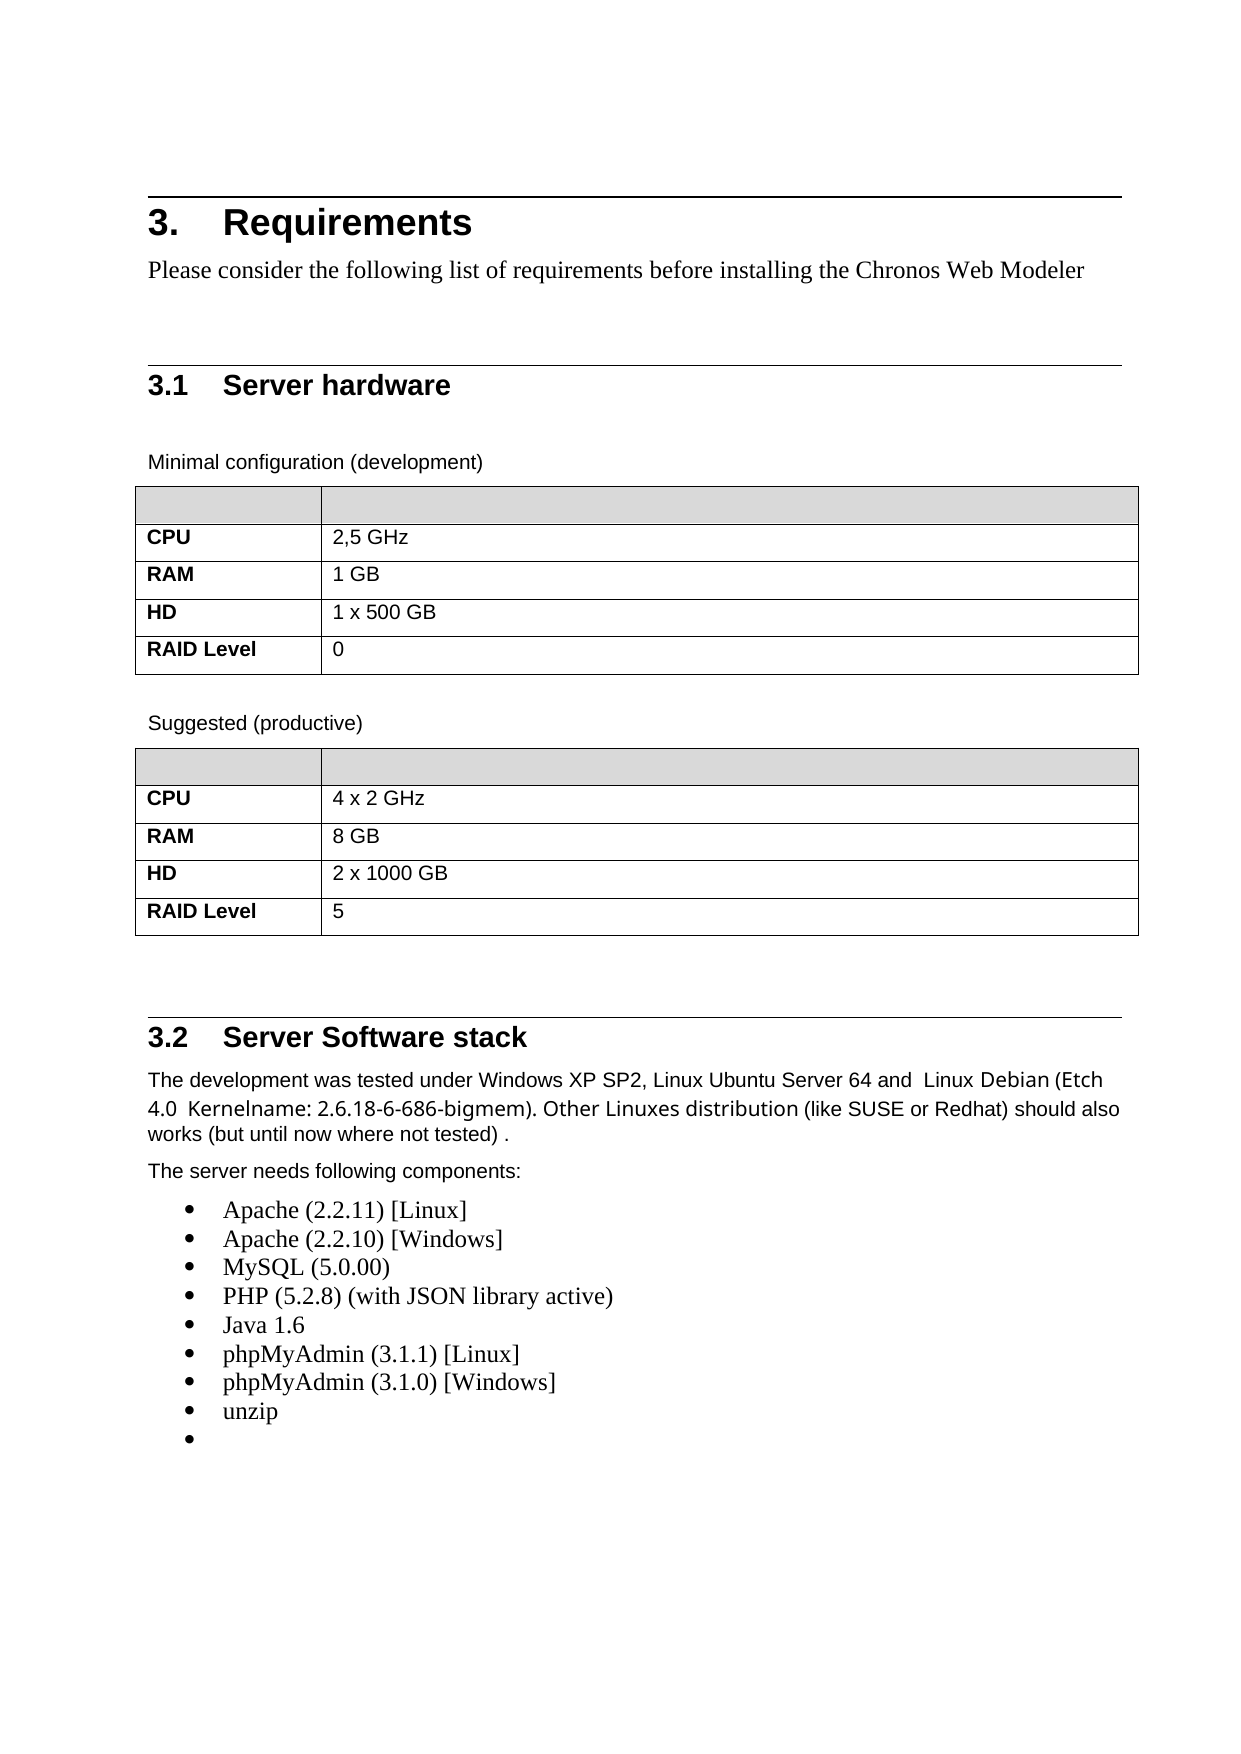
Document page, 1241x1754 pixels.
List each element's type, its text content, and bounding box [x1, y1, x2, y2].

table_cell HD [136, 600, 321, 636]
list Apache (2.2.10) [Windows] [185, 1224, 1122, 1252]
table_header [136, 487, 321, 523]
table_header [136, 749, 321, 785]
text Suggested (productive) [148, 711, 1122, 735]
table_header [322, 749, 1138, 785]
table_cell RAM [136, 824, 321, 860]
table_cell 2,5 GHz [322, 525, 1138, 561]
table_cell RAID Level [136, 899, 321, 935]
table_cell 1 GB [322, 562, 1138, 598]
list phpMyAdmin (3.1.0) [Windows] [185, 1367, 1122, 1396]
table_cell 5 [322, 899, 1138, 935]
table_cell CPU [136, 525, 321, 561]
list Java 1.6 [185, 1310, 1122, 1339]
subtitle Server Software stack [148, 1018, 1122, 1053]
list unzip [185, 1396, 1122, 1425]
table_cell RAM [136, 562, 321, 598]
table_cell 4 x 2 GHz [322, 786, 1138, 822]
list Apache (2.2.11) [Linux] [185, 1195, 1122, 1224]
subtitle Requirements [148, 198, 1122, 243]
text The development was tested under Windows XP SP2, Linux Ubuntu Server 64 and Linux Debian (Etch 4.0 Kernelname: 2.6.18-6-686-bigmem). Other Linuxes distribution (like SUSE or Redhat) should also works (but until now where not tested) . [148, 1065, 1122, 1146]
subtitle Server hardware [148, 366, 1122, 401]
table_cell RAID Level [136, 637, 321, 673]
list PHP (5.2.8) (with JSON library active) [185, 1281, 1122, 1310]
text Please consider the following list of requirements before installing the Chronos Web Modeler [148, 255, 1122, 284]
table_cell CPU [136, 786, 321, 822]
table_cell 8 GB [322, 824, 1138, 860]
list MySQL (5.0.00) [185, 1252, 1122, 1281]
list phpMyAdmin (3.1.1) [Linux] [185, 1339, 1122, 1367]
text Minimal configuration (development) [148, 449, 1122, 473]
table_header [322, 487, 1138, 523]
table_cell 2 x 1000 GB [322, 861, 1138, 897]
table_cell HD [136, 861, 321, 897]
table_cell 1 x 500 GB [322, 600, 1138, 636]
table_cell 0 [322, 637, 1138, 673]
text The server needs following components: [148, 1158, 1122, 1182]
